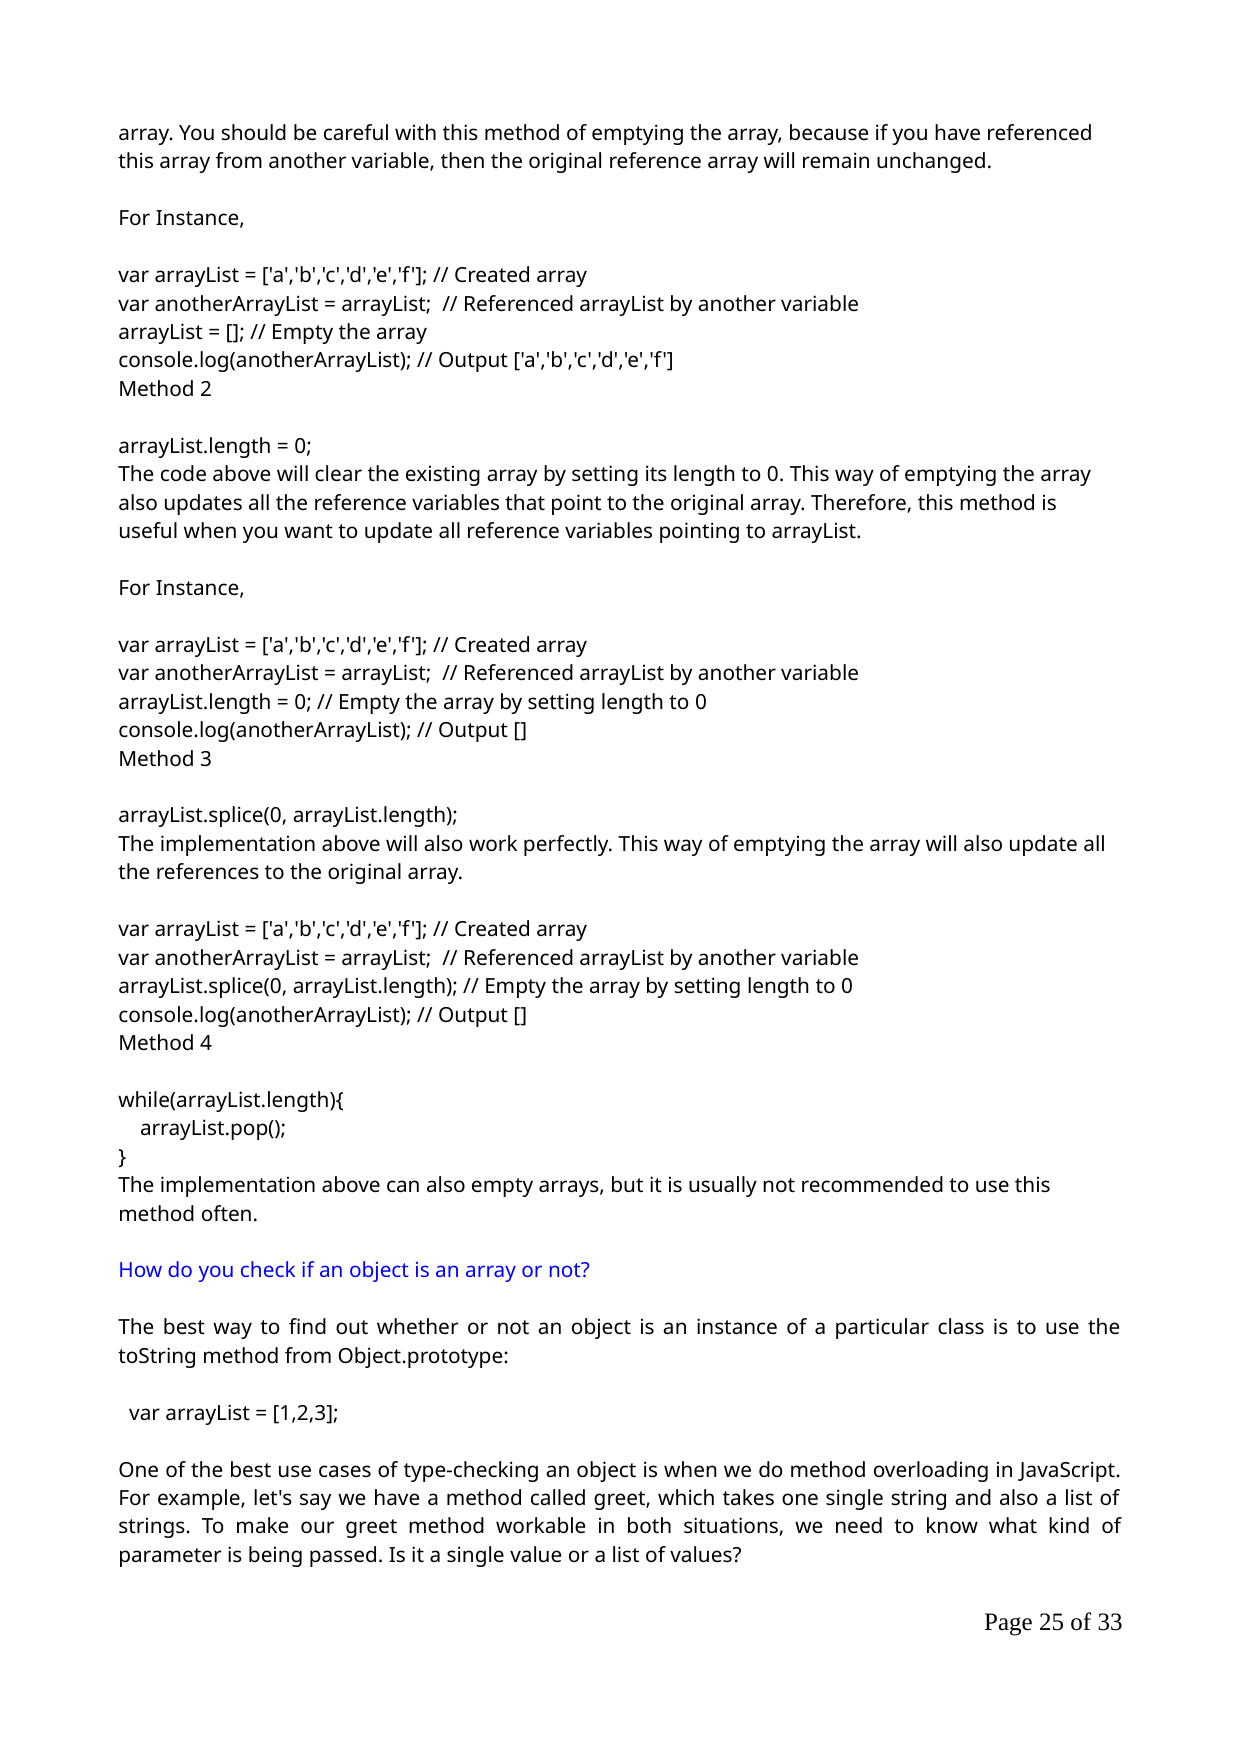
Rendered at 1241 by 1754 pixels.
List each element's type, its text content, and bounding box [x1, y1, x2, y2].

text var anotherArrayList = arrayList; // Referenced arrayList by another variable [118, 943, 1122, 971]
text arrayList.length = 0; [118, 431, 1122, 459]
text console.log(anotherArrayList); // Output ['a','b','c','d','e','f'] [118, 346, 1122, 374]
text var arrayList = ['a','b','c','d','e','f']; // Created array [118, 630, 1122, 658]
text How do you check if an object is an array or not? [118, 1256, 1122, 1284]
text arrayList.length = 0; // Empty the array by setting length to 0 [118, 687, 1122, 715]
text The implementation above will also work perfectly. This way of emptying the array will also update all the references to the original array. [118, 829, 1122, 886]
text var arrayList = ['a','b','c','d','e','f']; // Created array [118, 914, 1122, 943]
text var arrayList = ['a','b','c','d','e','f']; // Created array [118, 260, 1122, 289]
text } [118, 1142, 1122, 1170]
text The implementation above can also empty arrays, but it is usually not recommended to use this method often. [118, 1170, 1122, 1227]
text var arrayList = [1,2,3]; [118, 1398, 1122, 1426]
text array. You should be careful with this method of emptying the array, because if you have referenced this array from another variable, then the original reference array will remain unchanged. [118, 118, 1122, 175]
text arrayList.splice(0, arrayList.length); [118, 801, 1122, 829]
text Method 4 [118, 1028, 1122, 1057]
text For Instance, [118, 573, 1122, 602]
text arrayList = []; // Empty the array [118, 317, 1122, 346]
text var anotherArrayList = arrayList; // Referenced arrayList by another variable [118, 289, 1122, 317]
text Method 3 [118, 744, 1122, 772]
text console.log(anotherArrayList); // Output [] [118, 1000, 1122, 1028]
text The best way to find out whether or not an object is an instance of a particular class is to use the toString method from Object.prototype: [118, 1312, 1122, 1369]
text arrayList.splice(0, arrayList.length); // Empty the array by setting length to 0 [118, 971, 1122, 1000]
text The code above will clear the existing array by setting its length to 0. This way of emptying the array also updates all the reference variables that point to the original array. Therefore, this method is useful when you want to update all reference variables pointing to arrayList. [118, 459, 1122, 545]
text console.log(anotherArrayList); // Output [] [118, 715, 1122, 744]
text arrayList.pop(); [118, 1113, 1122, 1142]
text Method 2 [118, 374, 1122, 402]
text while(arrayList.length){ [118, 1085, 1122, 1113]
text For Instance, [118, 203, 1122, 232]
text One of the best use cases of type-checking an object is when we do method overloading in JavaScript. For example, let's say we have a method called greet, which takes one single string and also a list of strings. To make our greet method workable in both situations, we need to know what kind of parameter is being passed. Is it a single value or a list of values? [118, 1455, 1122, 1568]
text var anotherArrayList = arrayList; // Referenced arrayList by another variable [118, 658, 1122, 687]
